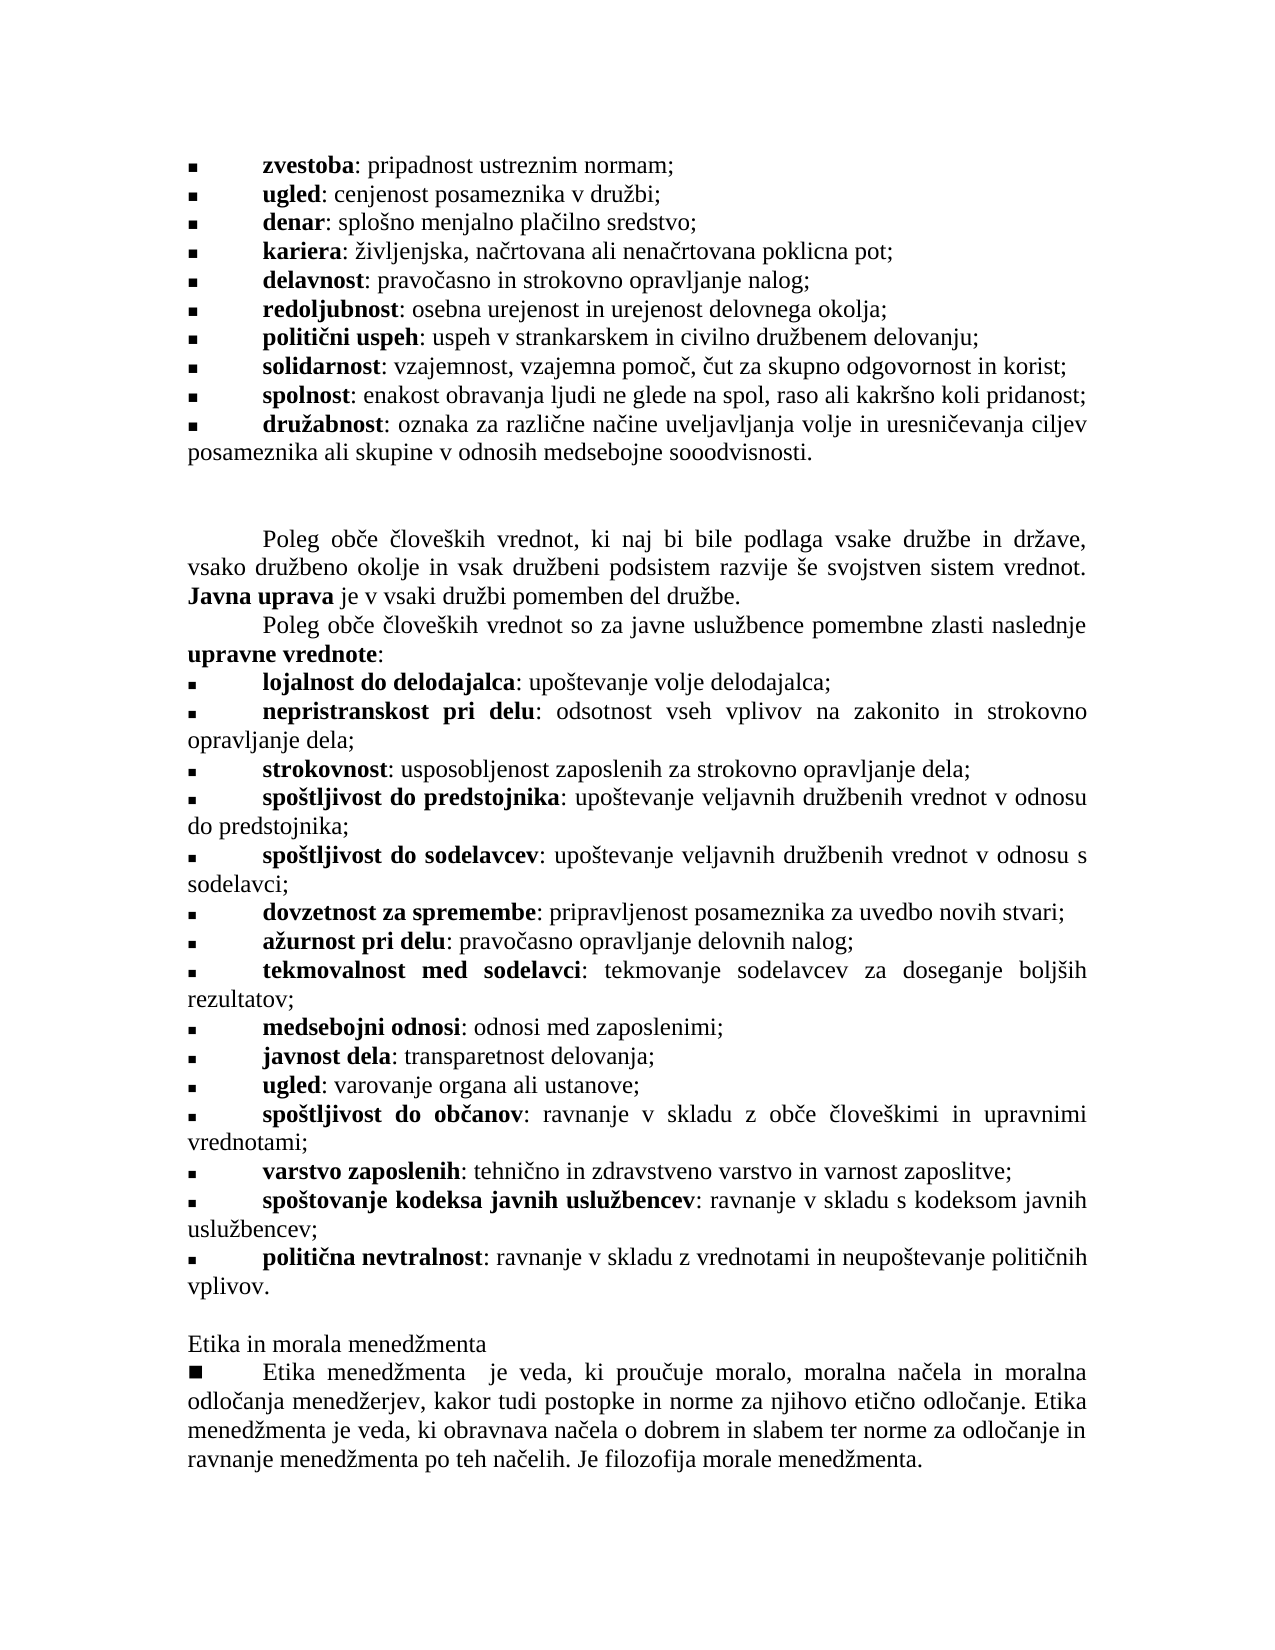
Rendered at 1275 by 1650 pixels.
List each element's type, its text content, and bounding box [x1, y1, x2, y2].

list ugled: cenjenost posameznika v družbi; [187, 179, 1087, 207]
list spoštljivost do občanov: ravnanje v skladu z obče človeškimi in upravnimi vrednotami; [187, 1099, 1087, 1156]
list ugled: varovanje organa ali ustanove; [187, 1070, 1087, 1099]
list politična nevtralnost: ravnanje v skladu z vrednotami in neupoštevanje političnih vplivov. [187, 1242, 1087, 1300]
list spoštljivost do sodelavcev: upoštevanje veljavnih družbenih vrednot v odnosu s sodelavci; [187, 840, 1087, 897]
list strokovnost: usposobljenost zaposlenih za strokovno opravljanje dela; [187, 754, 1087, 782]
list ažurnost pri delu: pravočasno opravljanje delovnih nalog; [187, 926, 1087, 955]
list politični uspeh: uspeh v strankarskem in civilno družbenem delovanju; [187, 322, 1087, 351]
list družabnost: oznaka za različne načine uveljavljanja volje in uresničevanja ciljev posameznika ali skupine v odnosih medsebojne sooodvisnosti. [187, 409, 1087, 466]
list dovzetnost za spremembe: pripravljenost posameznika za uvedbo novih stvari; [187, 897, 1087, 926]
text Etika in morala menedžmenta [187, 1329, 1087, 1357]
list javnost dela: transparetnost delovanja; [187, 1041, 1087, 1070]
list delavnost: pravočasno in strokovno opravljanje nalog; [187, 265, 1087, 294]
list spoštljivost do predstojnika: upoštevanje veljavnih družbenih vrednot v odnosu do predstojnika; [187, 782, 1087, 840]
text Poleg obče človeških vrednot, ki naj bi bile podlaga vsake družbe in države, vsako družbeno okolje in vsak družbeni podsistem razvije še svojstven sistem vrednot. Javna uprava je v vsaki družbi pomemben del družbe. [187, 524, 1087, 610]
list zvestoba: pripadnost ustreznim normam; [187, 150, 1087, 179]
list tekmovalnost med sodelavci: tekmovanje sodelavcev za doseganje boljših rezultatov; [187, 955, 1087, 1012]
text Poleg obče človeških vrednot so za javne uslužbence pomembne zlasti naslednje upravne vrednote: [187, 610, 1087, 667]
list lojalnost do delodajalca: upoštevanje volje delodajalca; [187, 667, 1087, 696]
list varstvo zaposlenih: tehnično in zdravstveno varstvo in varnost zaposlitve; [187, 1156, 1087, 1185]
list redoljubnost: osebna urejenost in urejenost delovnega okolja; [187, 294, 1087, 322]
list medsebojni odnosi: odnosi med zaposlenimi; [187, 1012, 1087, 1041]
list spoštovanje kodeksa javnih uslužbencev: ravnanje v skladu s kodeksom javnih uslužbencev; [187, 1185, 1087, 1242]
list spolnost: enakost obravanja ljudi ne glede na spol, raso ali kakršno koli pridanost; [187, 380, 1087, 409]
list Etika menedžmenta je veda, ki proučuje moralo, moralna načela in moralna odločanja menedžerjev, kakor tudi postopke in norme za njihovo etično odločanje. Etika menedžmenta je veda, ki obravnava načela o dobrem in slabem ter norme za odločanje in ravnanje menedžmenta po teh načelih. Je filozofija morale menedžmenta. [187, 1357, 1087, 1472]
list solidarnost: vzajemnost, vzajemna pomoč, čut za skupno odgovornost in korist; [187, 351, 1087, 380]
list denar: splošno menjalno plačilno sredstvo; [187, 207, 1087, 236]
list nepristranskost pri delu: odsotnost vseh vplivov na zakonito in strokovno opravljanje dela; [187, 696, 1087, 754]
list kariera: življenjska, načrtovana ali nenačrtovana poklicna pot; [187, 236, 1087, 265]
